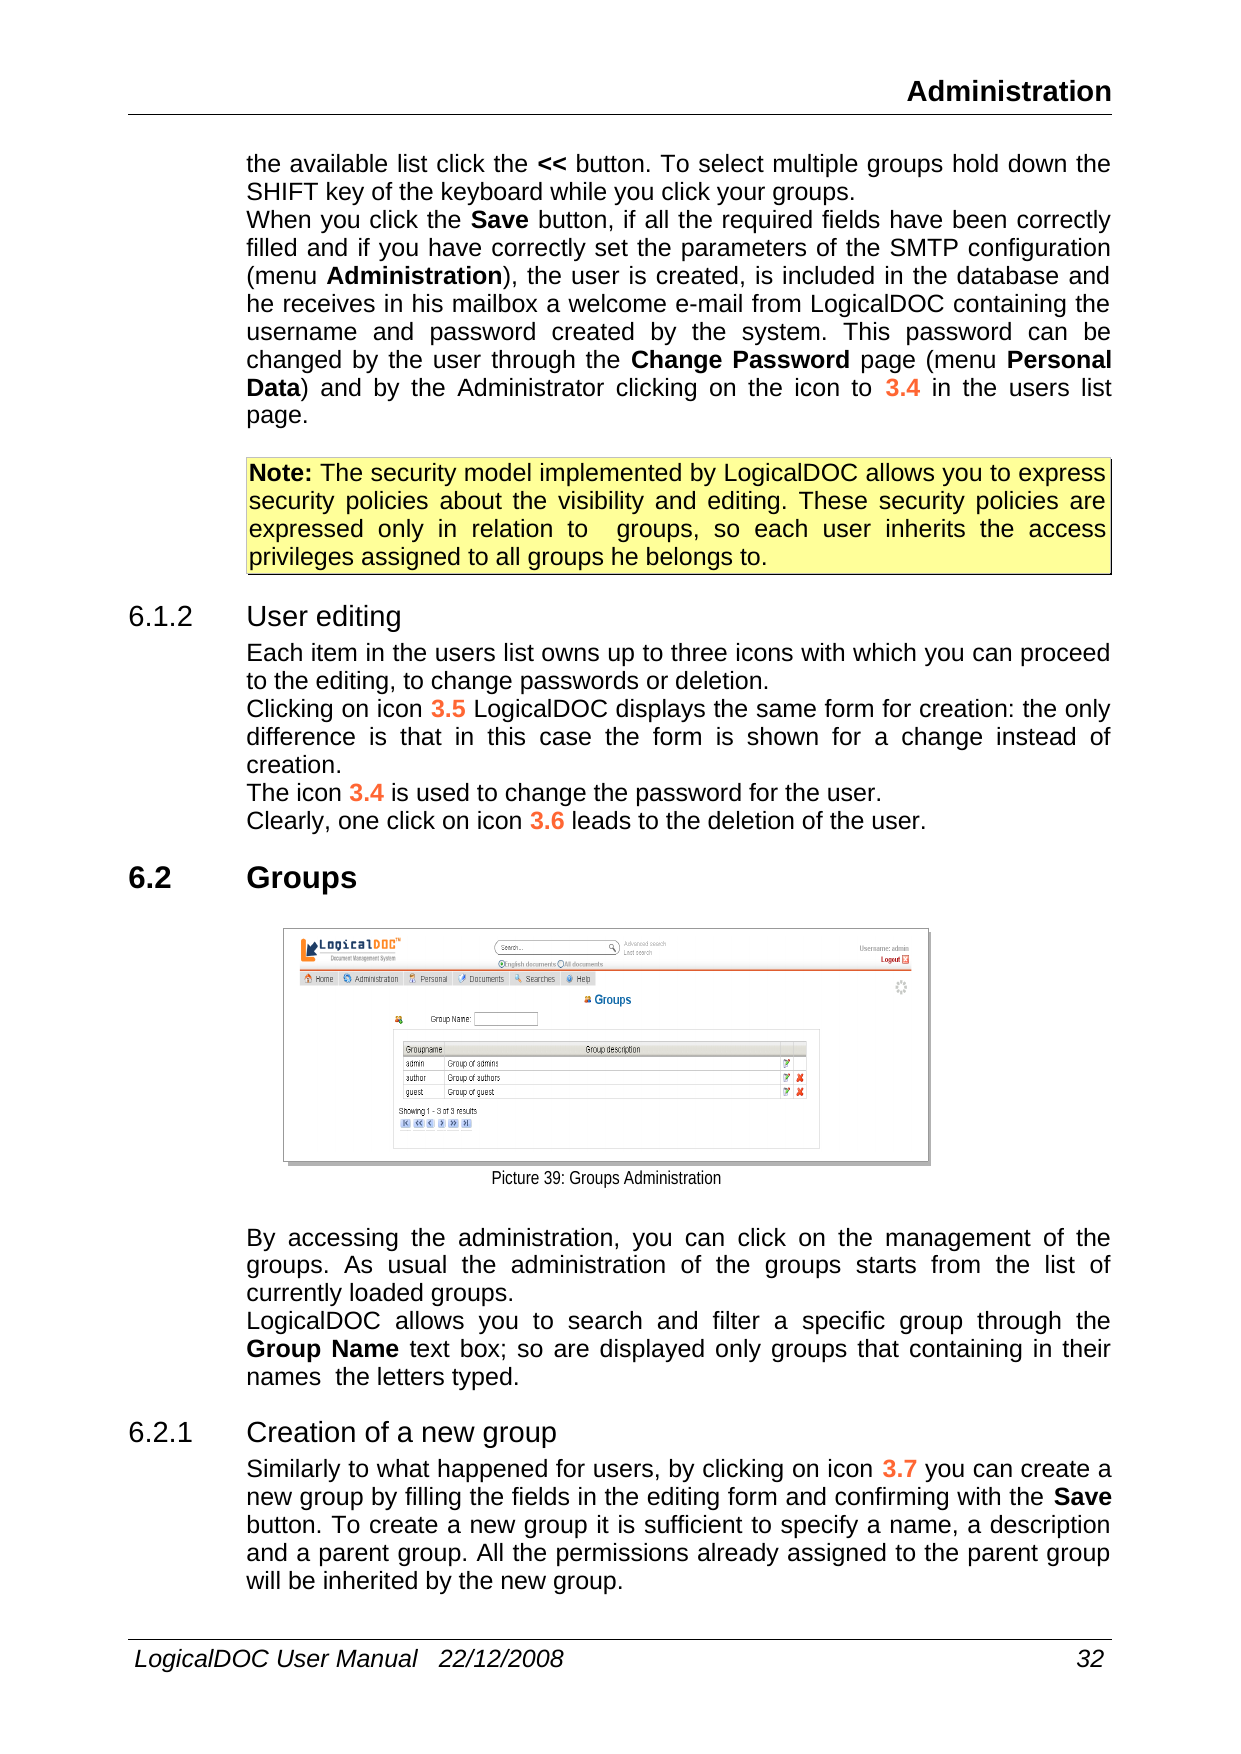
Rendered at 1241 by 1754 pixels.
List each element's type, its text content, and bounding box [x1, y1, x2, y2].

text The icon 3.4 is used to change the password for the user. [246, 779, 1112, 807]
text Picture 39: Groups Administration [283, 1162, 929, 1189]
subtitle Groups [128, 860, 1112, 894]
text Each item in the users list owns up to three icons with which you can proceed to the editing, to change passwords or deletion. [246, 639, 1112, 695]
subtitle User editing [128, 600, 1112, 633]
text Similarly to what happened for users, by clicking on icon 3.7 you can create a new group by filling the fields in the editing form and confirming with the Save button. To create a new group it is sufficient to specify a name, a description and a parent group. All the permissions already assigned to the parent group will be inherited by the new group. [246, 1455, 1112, 1594]
text Clicking on icon 3.5 LogicalDOC displays the same form for creation: the only difference is that in this case the form is shown for a change instead of creation. [246, 695, 1112, 779]
text When you click the Save button, if all the required fields have been correctly filled and if you have correctly set the parameters of the SMTP configuration (menu Administration), the user is created, is included in the database and he receives in his mailbox a welcome e-mail from LogicalDOC containing the username and password created by the system. This password can be changed by the user through the Change Password page (menu Personal Data) and by the Administrator clicking on the icon to 3.4 in the users list page. [246, 206, 1112, 429]
subtitle Creation of a new group [128, 1416, 1112, 1448]
picture [299, 936, 912, 1152]
text LogicalDOC allows you to search and filter a specific group through the Group Name text box; so are displayed only groups that containing in their names the letters typed. [246, 1307, 1112, 1391]
text the available list click the << button. To select multiple groups hold down the SHIFT key of the keyboard while you click your groups. [246, 150, 1112, 206]
text Clearly, one click on icon 3.6 leads to the deletion of the user. [246, 807, 1112, 835]
text By accessing the administration, you can click on the management of the groups. As usual the administration of the groups starts from the list of currently loaded groups. [246, 901, 1112, 1307]
text Note: The security model implemented by LogicalDOC allows you to express security policies about the visibility and editing. These security policies are expressed only in relation to groups, so each user inherits the access privileges assigned to all groups he belongs to. [247, 458, 1110, 573]
